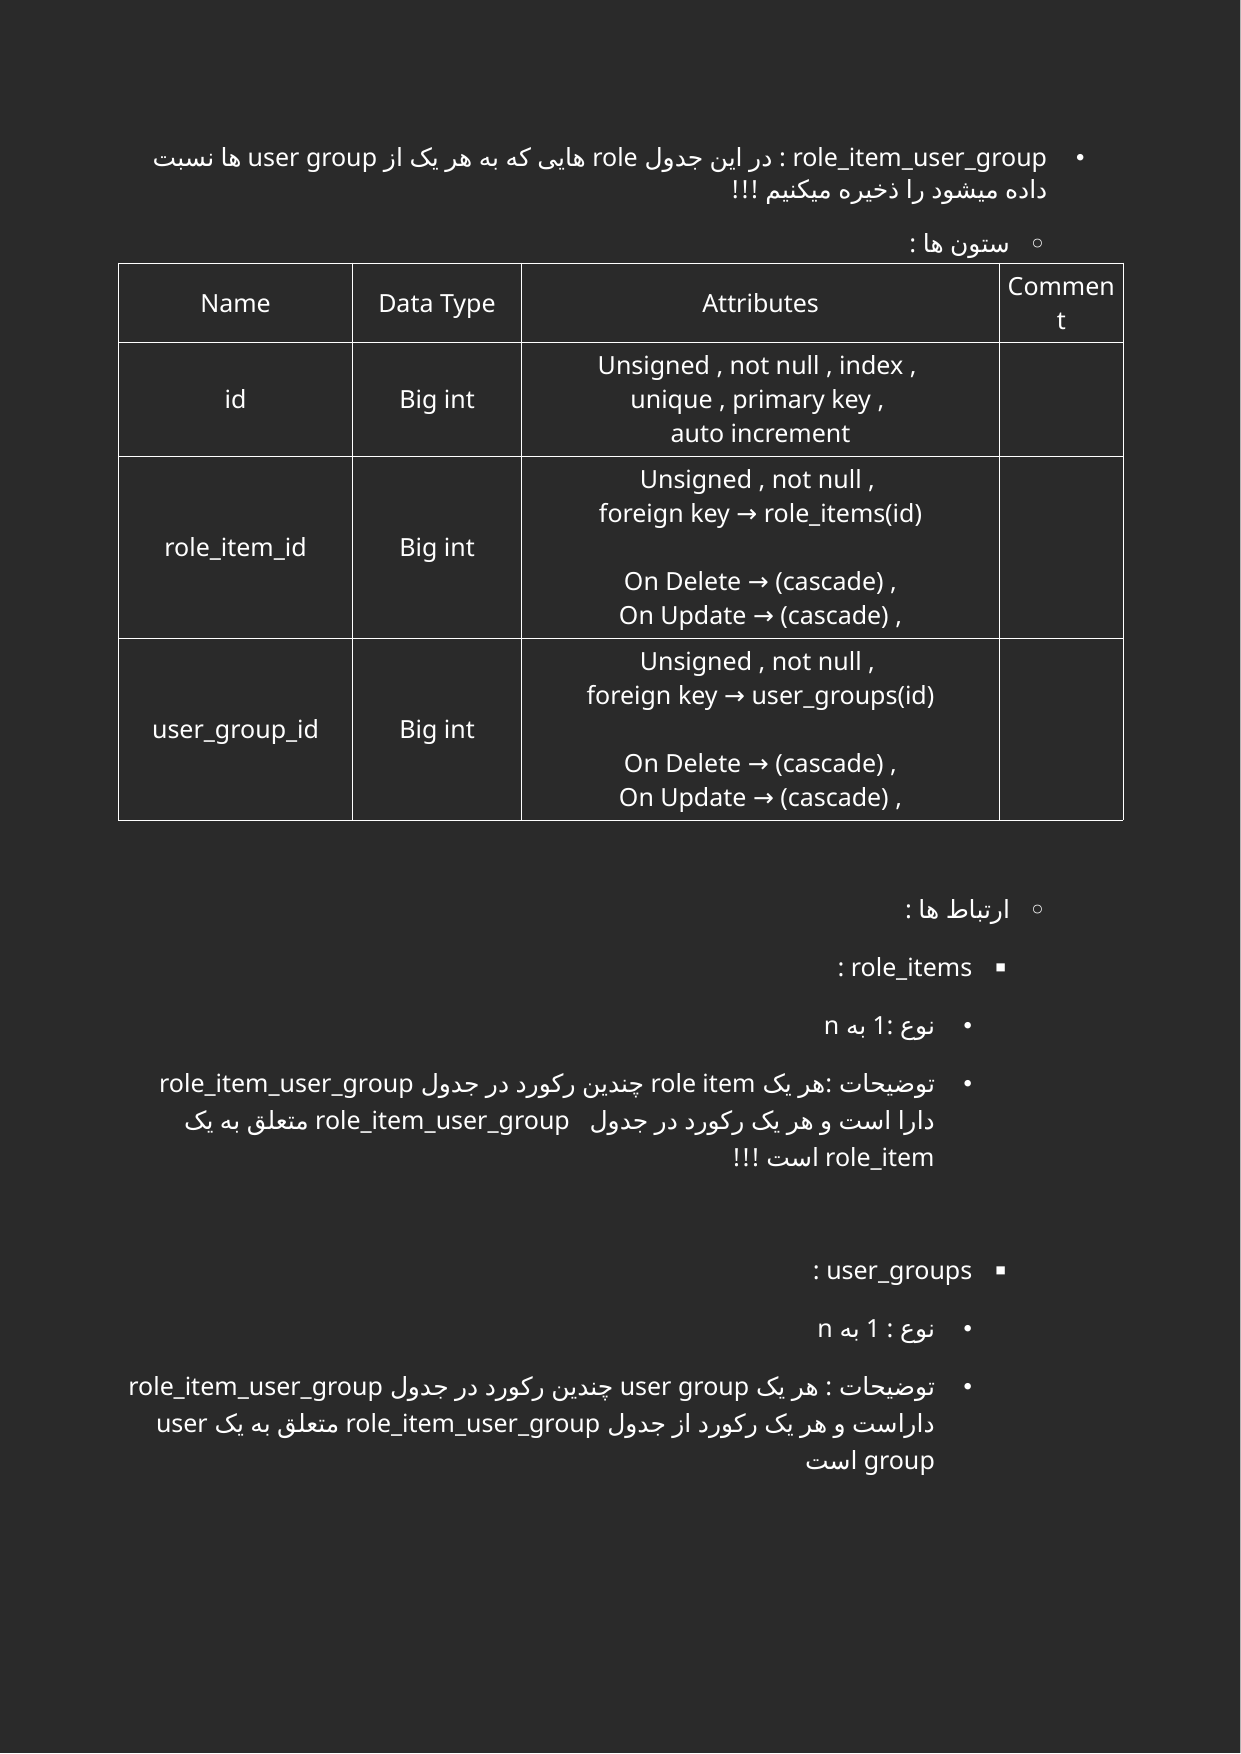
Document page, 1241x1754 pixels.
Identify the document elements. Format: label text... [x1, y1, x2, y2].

list ارتباط ها :‌ [118, 896, 1047, 928]
table_header Attributes [522, 264, 999, 342]
table_cell Big int [353, 343, 521, 456]
list role_item_user_group : در این جدول role هایی که به هر یک از user group ها نسبت داده میشود را ذخیره میکنیم !!! [118, 139, 1085, 209]
list نوع :‌ 1 به n [118, 1311, 972, 1348]
list role_items : [118, 949, 1010, 986]
table_cell Unsigned , not null , foreign key → user_groups(id) On Delete → (cascade) , On Update → (cascade) , [522, 639, 999, 819]
table_cell Big int [353, 639, 521, 819]
table_cell [1000, 343, 1123, 456]
table_cell [1000, 457, 1123, 638]
table_header Comment [1000, 264, 1123, 342]
table_cell [1000, 639, 1123, 819]
table_header Name [119, 264, 352, 342]
table_cell Unsigned , not null , index , unique , primary key , auto increment [522, 343, 999, 456]
table_cell Big int [353, 457, 521, 638]
table_cell role_item_id [119, 457, 352, 638]
list ستون ها :‌ [118, 230, 1047, 262]
list user_groups : [118, 1253, 1010, 1289]
list توضیحات :‌هر یک role item چندین رکورد در جدول role_item_user_group دارا است و هر یک رکورد در جدول role_item_user_group متعلق به یک role_item است !!! [118, 1066, 972, 1176]
table_cell Unsigned , not null , foreign key → role_items(id) On Delete → (cascade) , On Update → (cascade) , [522, 457, 999, 638]
table_cell user_group_id [119, 639, 352, 819]
list توضیحات :‌ هر یک user group چندین رکورد در جدول role_item_user_group داراست و هر یک رکورد از جدول role_item_user_group متعلق به یک user group است [118, 1369, 972, 1479]
list نوع :‌1 به n [118, 1007, 972, 1044]
table_header Data Type [353, 264, 521, 342]
table_cell id [119, 343, 352, 456]
